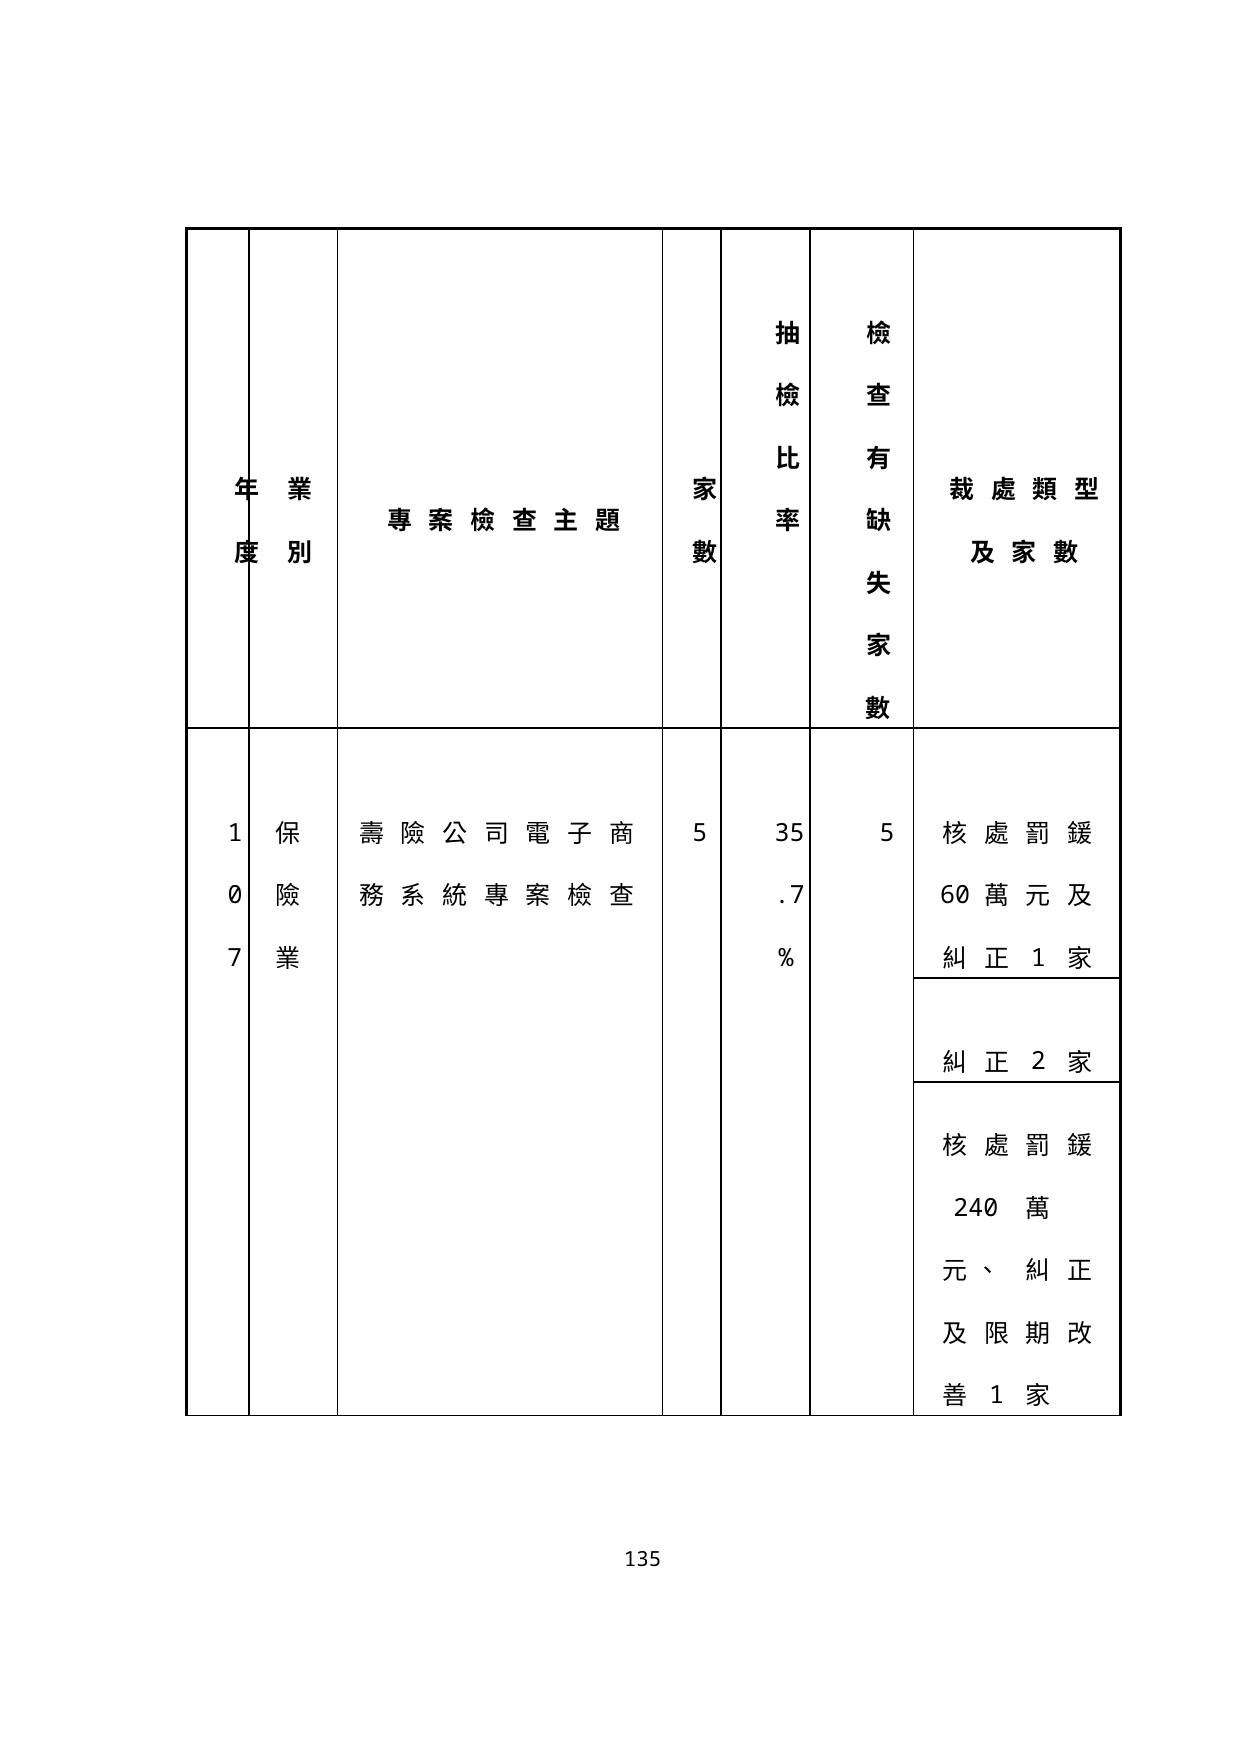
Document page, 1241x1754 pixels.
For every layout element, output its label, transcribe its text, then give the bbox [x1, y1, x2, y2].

table_header 抽檢 比率 [722, 230, 809, 727]
table_cell 保險業 [250, 729, 337, 1415]
table_cell 壽險公司電子商務系統專案檢查 [338, 729, 662, 1415]
table_header 家數 [663, 230, 720, 727]
table_header 年度 [188, 230, 248, 727]
table_cell 35.7% [722, 729, 809, 1415]
table_cell 核處罰鍰240萬元、糾正及限期改善1家 [914, 1083, 1119, 1415]
table_header 檢查有缺失家數 [811, 230, 913, 727]
table_cell 5 [811, 729, 913, 1415]
table_cell 糾正2家 [914, 979, 1119, 1081]
table_cell 5 [663, 729, 720, 1415]
table_header 業別 [250, 230, 337, 727]
table_header 專案檢查主題 [338, 230, 662, 727]
table_header 裁處類型及家數 [914, 230, 1119, 727]
table_cell 核處罰鍰60萬元及糾正1家 [914, 729, 1119, 977]
table_cell 107 [188, 729, 248, 1415]
